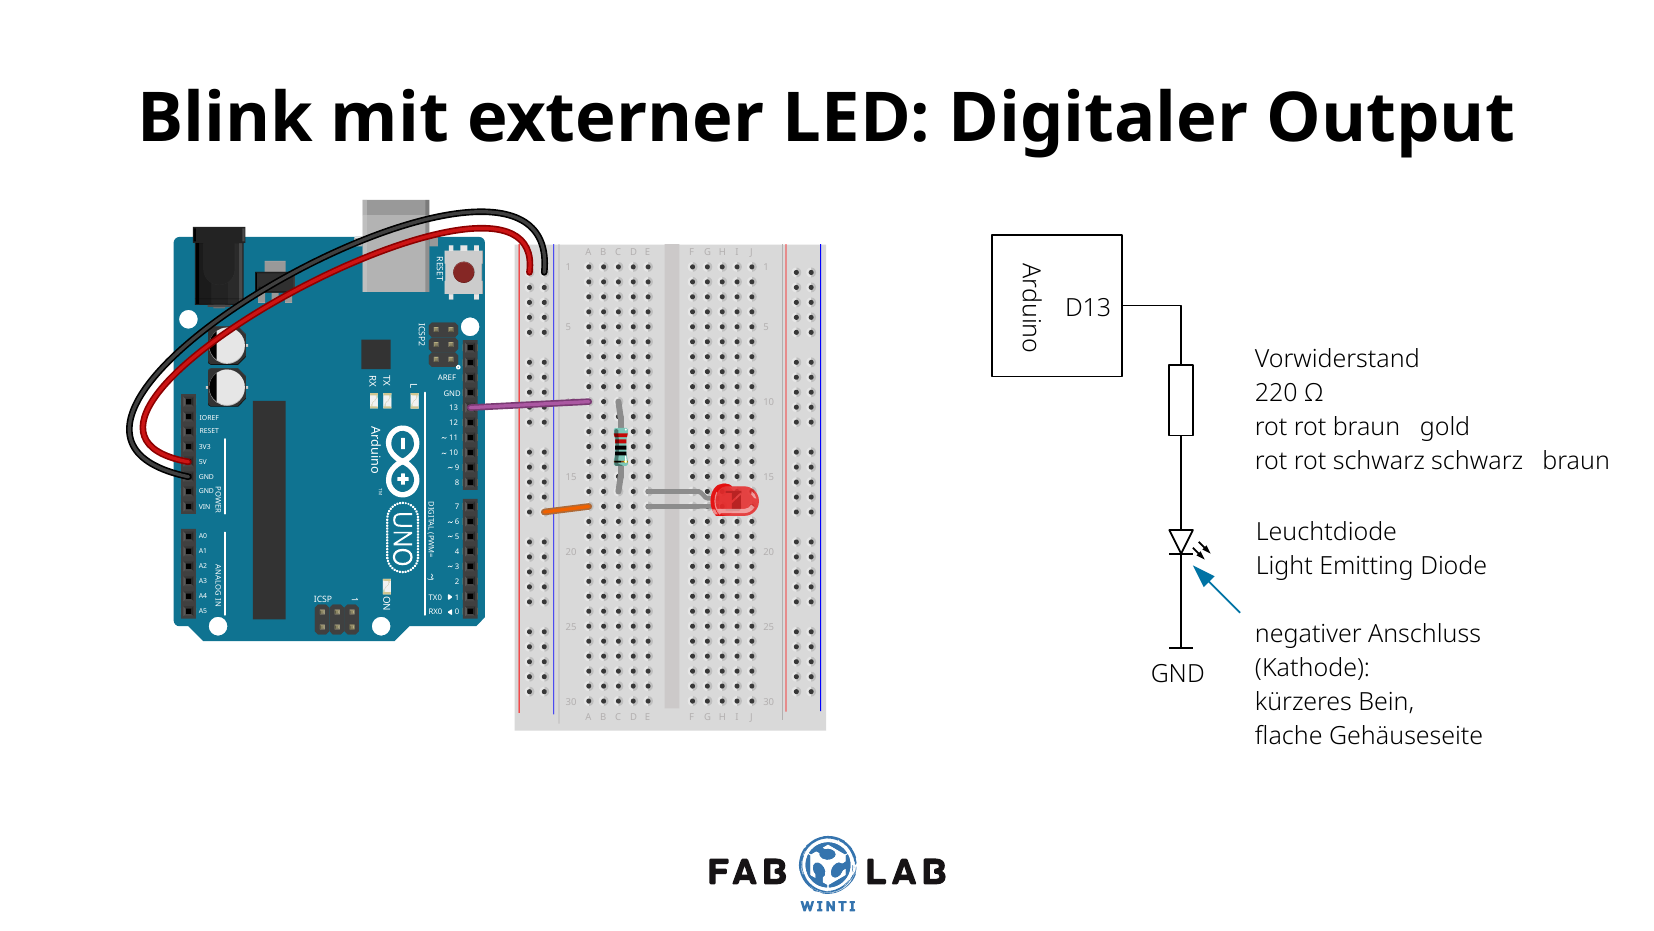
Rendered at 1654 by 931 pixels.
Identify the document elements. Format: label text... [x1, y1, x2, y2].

text_box Arduino [1012, 248, 1058, 365]
text_box GND [1136, 648, 1223, 693]
text_box Leuchtdiode Light Emitting Diode [1240, 506, 1490, 581]
text_box D13 [1050, 281, 1121, 327]
picture [118, 198, 827, 732]
text_box D13 [1123, 281, 1128, 327]
text_box negativer Anschluss (Kathode): kürzeres Bein, flache Gehäuseseite [1240, 608, 1509, 743]
title Blink mit externer LED: Digitaler Output [82, 37, 1571, 193]
text_box Vorwiderstand 220 Ω rot rot braun gold rot rot schwarz schwarz braun [1240, 333, 1601, 468]
